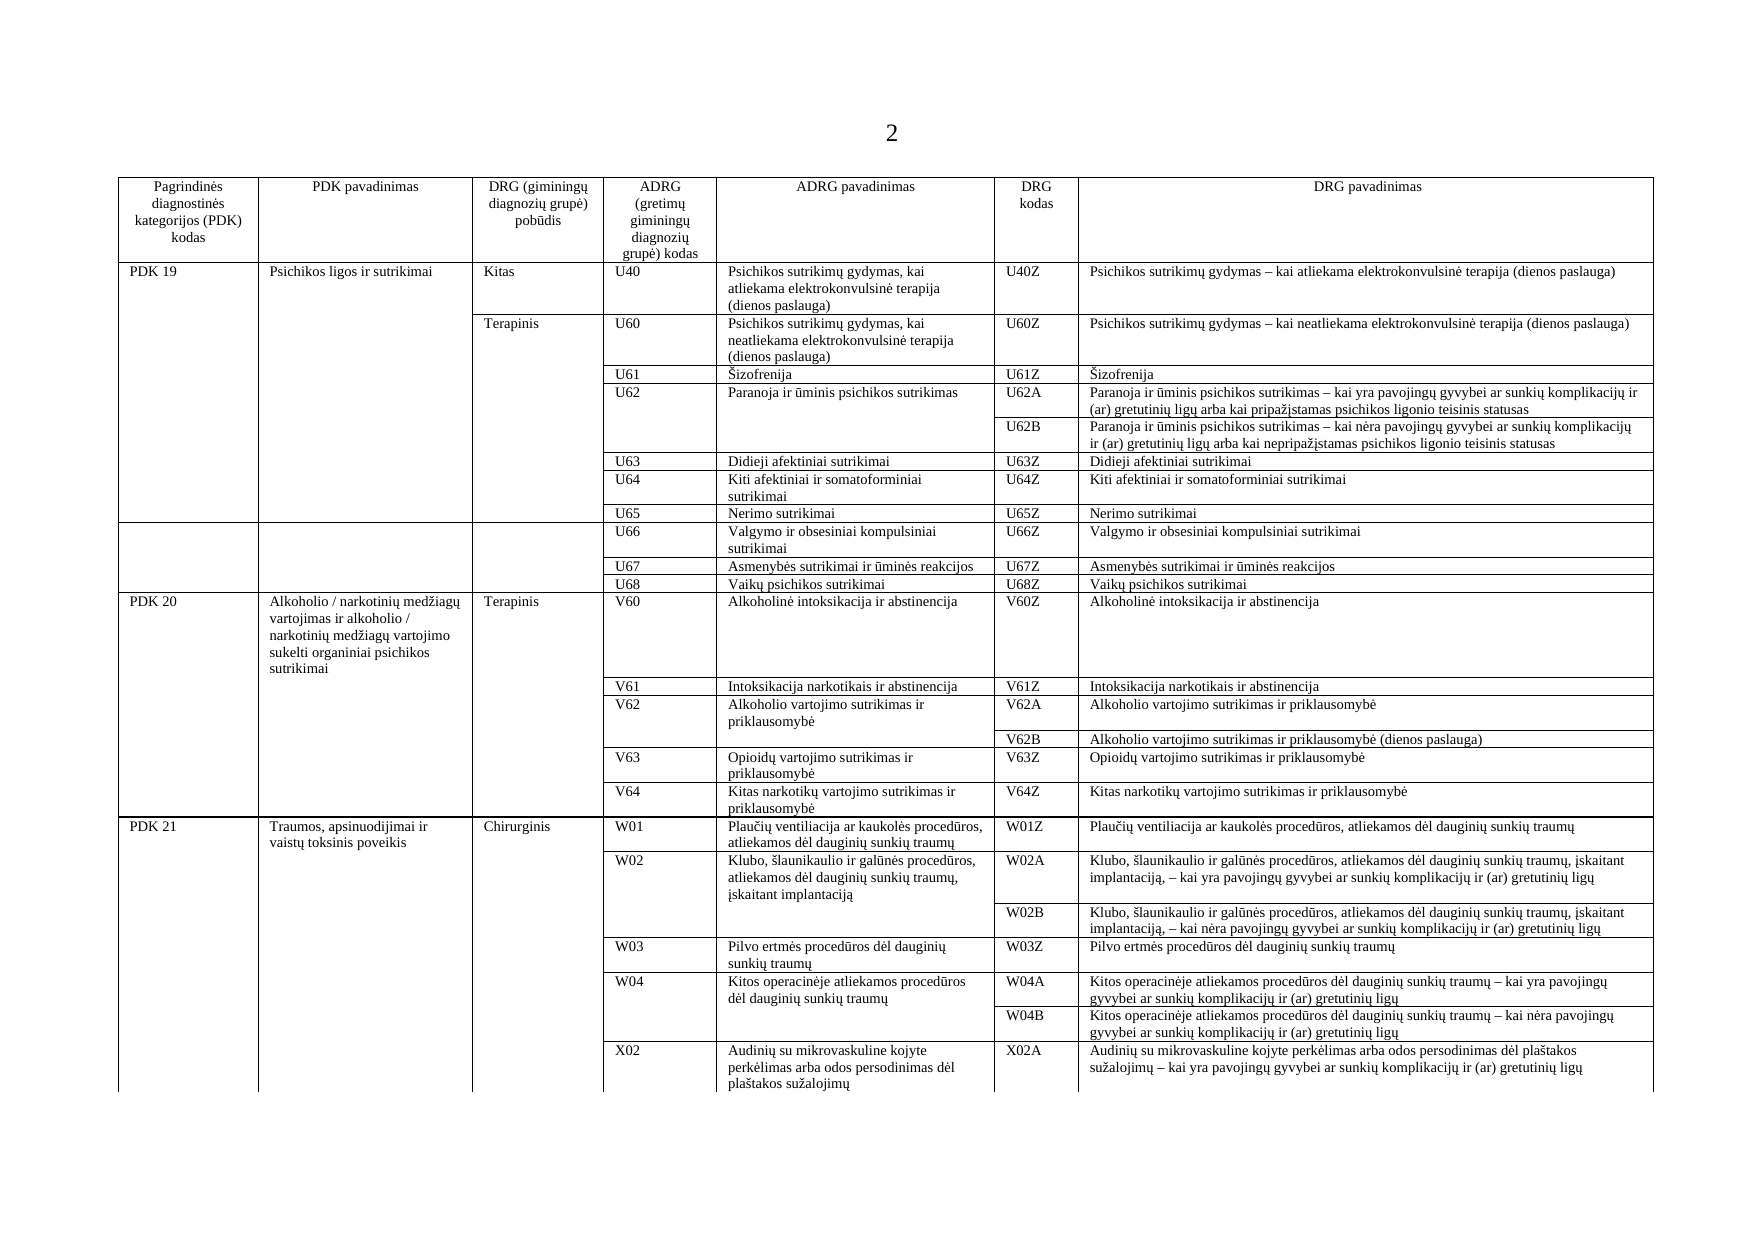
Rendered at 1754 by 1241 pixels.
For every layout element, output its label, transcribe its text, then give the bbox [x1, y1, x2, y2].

table_cell V60Z [995, 593, 1078, 677]
table_cell V64Z [995, 783, 1078, 816]
table_header ADRG pavadinimas [717, 178, 994, 262]
table_cell Opioidų vartojimo sutrikimas ir priklausomybė [1079, 748, 1653, 782]
table_cell Nerimo sutrikimai [1079, 505, 1653, 522]
table_cell Klubo, šlaunikaulio ir galūnės procedūros, atliekamos dėl dauginių sunkių traumų, įskaitant implantaciją, – kai yra pavojingų gyvybei ar sunkių komplikacijų ir (ar) gretutinių ligų [1079, 852, 1653, 902]
table_cell [473, 972, 603, 1006]
table_cell [473, 937, 603, 972]
table_cell W04A [995, 973, 1078, 1006]
table_cell V64 [604, 783, 716, 816]
table_cell [259, 851, 472, 902]
table_header DRG kodas [995, 178, 1078, 262]
table_cell X02A [995, 1042, 1078, 1092]
table_cell [604, 730, 716, 747]
table_cell V63Z [995, 748, 1078, 782]
table_cell [473, 417, 603, 452]
table_cell [473, 730, 603, 747]
table_cell Asmenybės sutrikimai ir ūminės reakcijos [717, 558, 994, 574]
table_cell V62B [995, 731, 1078, 747]
table_cell Klubo, šlaunikaulio ir galūnės procedūros, atliekamos dėl dauginių sunkių traumų, įskaitant implantaciją, – kai nėra pavojingų gyvybei ar sunkių komplikacijų ir (ar) gretutinių ligų [1079, 904, 1653, 937]
table_cell [119, 557, 258, 574]
table_cell Traumos, apsinuodijimai ir vaistų toksinis poveikis [259, 818, 472, 851]
table_cell Psichikos sutrikimų gydymas, kai neatliekama elektrokonvulsinė terapija (dienos paslauga) [717, 315, 994, 365]
table_cell Pilvo ertmės procedūros dėl dauginių sunkių traumų [717, 938, 994, 972]
table_cell W03Z [995, 938, 1078, 972]
table_cell U63Z [995, 453, 1078, 469]
table_cell [119, 695, 258, 729]
table_cell [119, 417, 258, 452]
table_cell U61Z [995, 366, 1078, 383]
table_cell Paranoja ir ūminis psichikos sutrikimas – kai yra pavojingų gyvybei ar sunkių komplikacijų ir (ar) gretutinių ligų arba kai pripažįstamas psichikos ligonio teisinis statusas [1079, 384, 1653, 417]
table_cell [259, 523, 472, 557]
table_cell [259, 747, 472, 782]
table_cell Plaučių ventiliacija ar kaukolės procedūros, atliekamos dėl dauginių sunkių traumų [717, 818, 994, 851]
table_cell Kiti afektiniai ir somatoforminiai sutrikimai [1079, 471, 1653, 504]
table_cell Kitos operacinėje atliekamos procedūros dėl dauginių sunkių traumų [717, 973, 994, 1006]
table_cell [119, 365, 258, 383]
table_cell [473, 747, 603, 782]
table_cell [259, 314, 472, 365]
table_cell Plaučių ventiliacija ar kaukolės procedūros, atliekamos dėl dauginių sunkių traumų [1079, 818, 1653, 851]
table_cell [259, 782, 472, 816]
table_cell [473, 677, 603, 695]
table_cell W03 [604, 938, 716, 972]
table_cell [259, 1006, 472, 1041]
table_cell [473, 383, 603, 417]
table_cell Psichikos sutrikimų gydymas, kai atliekama elektrokonvulsinė terapija (dienos paslauga) [717, 263, 994, 313]
table_cell [473, 523, 603, 557]
table_cell Alkoholio / narkotinių medžiagų vartojimas ir alkoholio / narkotinių medžiagų vartojimo sukelti organiniai psichikos sutrikimai [259, 593, 472, 677]
table_cell [119, 1006, 258, 1041]
table_cell Psichikos ligos ir sutrikimai [259, 263, 472, 313]
table_cell [119, 383, 258, 417]
table_cell [604, 1006, 716, 1041]
table_cell [119, 851, 258, 902]
table_cell U61 [604, 366, 716, 383]
table_cell V62A [995, 696, 1078, 729]
table_cell [259, 470, 472, 504]
table_cell Didieji afektiniai sutrikimai [717, 453, 994, 469]
table_cell W02B [995, 904, 1078, 937]
table_cell U66 [604, 523, 716, 557]
table_cell W01Z [995, 818, 1078, 851]
table_cell Vaikų psichikos sutrikimai [1079, 575, 1653, 592]
table_cell [119, 470, 258, 504]
table_cell Alkoholio vartojimo sutrikimas ir priklausomybė [1079, 696, 1653, 729]
table_cell V60 [604, 593, 716, 677]
table_cell [119, 747, 258, 782]
table_cell Intoksikacija narkotikais ir abstinencija [717, 678, 994, 695]
table_cell Audinių su mikrovaskuline kojyte perkėlimas arba odos persodinimas dėl plaštakos sužalojimų [717, 1042, 994, 1092]
table_cell U40Z [995, 263, 1078, 313]
table_cell Šizofrenija [717, 366, 994, 383]
table_cell U67 [604, 558, 716, 574]
table_header DRG (giminingų diagnozių grupė) pobūdis [473, 178, 603, 262]
table_cell [473, 504, 603, 522]
table_cell [119, 937, 258, 972]
table_cell V61 [604, 678, 716, 695]
table_cell Alkoholio vartojimo sutrikimas ir priklausomybė [717, 696, 994, 729]
table_cell [604, 417, 716, 452]
table_cell V62 [604, 696, 716, 729]
table_cell PDK 19 [119, 263, 258, 313]
table_header DRG pavadinimas [1079, 178, 1653, 262]
table_cell [604, 903, 716, 937]
table_cell Šizofrenija [1079, 366, 1653, 383]
table_cell [473, 1041, 603, 1092]
table_cell V61Z [995, 678, 1078, 695]
table_cell W01 [604, 818, 716, 851]
table_cell [473, 557, 603, 574]
table_cell [717, 417, 994, 452]
table_cell [259, 504, 472, 522]
table_header ADRG (gretimų giminingų diagnozių grupė) kodas [604, 178, 716, 262]
table_cell [119, 677, 258, 695]
table_cell Paranoja ir ūminis psichikos sutrikimas [717, 384, 994, 417]
table_cell Alkoholinė intoksikacija ir abstinencija [717, 593, 994, 677]
table_cell U67Z [995, 558, 1078, 574]
table_cell Pilvo ertmės procedūros dėl dauginių sunkių traumų [1079, 938, 1653, 972]
table_cell Kitas [473, 263, 603, 313]
table_cell U63 [604, 453, 716, 469]
table_cell U62 [604, 384, 716, 417]
table_cell U65 [604, 505, 716, 522]
table_cell U65Z [995, 505, 1078, 522]
table_cell [259, 1041, 472, 1092]
table_cell [717, 730, 994, 747]
table_cell [259, 695, 472, 729]
table_cell U62A [995, 384, 1078, 417]
table_cell Alkoholinė intoksikacija ir abstinencija [1079, 593, 1653, 677]
table_cell Kitos operacinėje atliekamos procedūros dėl dauginių sunkių traumų – kai nėra pavojingų gyvybei ar sunkių komplikacijų ir (ar) gretutinių ligų [1079, 1007, 1653, 1041]
table_cell Nerimo sutrikimai [717, 505, 994, 522]
table_cell U40 [604, 263, 716, 313]
table_cell Terapinis [473, 593, 603, 677]
table_cell [119, 972, 258, 1006]
table_cell [119, 1041, 258, 1092]
table_cell Klubo, šlaunikaulio ir galūnės procedūros, atliekamos dėl dauginių sunkių traumų, įskaitant implantaciją [717, 852, 994, 902]
table_cell [473, 695, 603, 729]
table_cell U64Z [995, 471, 1078, 504]
table_cell [259, 417, 472, 452]
table_cell Psichikos sutrikimų gydymas – kai neatliekama elektrokonvulsinė terapija (dienos paslauga) [1079, 315, 1653, 365]
table_cell Asmenybės sutrikimai ir ūminės reakcijos [1079, 558, 1653, 574]
table_cell U60 [604, 315, 716, 365]
table_cell [259, 903, 472, 937]
table_cell [259, 972, 472, 1006]
table_cell [473, 452, 603, 469]
table_cell PDK 21 [119, 818, 258, 851]
table_cell U60Z [995, 315, 1078, 365]
table_cell Intoksikacija narkotikais ir abstinencija [1079, 678, 1653, 695]
table_cell [119, 504, 258, 522]
table_cell U66Z [995, 523, 1078, 557]
table_cell [717, 903, 994, 937]
table_cell [119, 314, 258, 365]
table_cell Valgymo ir obsesiniai kompulsiniai sutrikimai [1079, 523, 1653, 557]
table_cell V63 [604, 748, 716, 782]
table_cell Kiti afektiniai ir somatoforminiai sutrikimai [717, 471, 994, 504]
table_cell [259, 730, 472, 747]
table_cell Paranoja ir ūminis psichikos sutrikimas – kai nėra pavojingų gyvybei ar sunkių komplikacijų ir (ar) gretutinių ligų arba kai nepripažįstamas psichikos ligonio teisinis statusas [1079, 418, 1653, 452]
table_cell U68 [604, 575, 716, 592]
table_cell [717, 1006, 994, 1041]
table_header PDK pavadinimas [259, 178, 472, 262]
table_cell [119, 523, 258, 557]
table_cell U62B [995, 418, 1078, 452]
table_cell X02 [604, 1042, 716, 1092]
table_cell Vaikų psichikos sutrikimai [717, 575, 994, 592]
table_cell [473, 1006, 603, 1041]
table_cell Didieji afektiniai sutrikimai [1079, 453, 1653, 469]
table_cell Audinių su mikrovaskuline kojyte perkėlimas arba odos persodinimas dėl plaštakos sužalojimų – kai yra pavojingų gyvybei ar sunkių komplikacijų ir (ar) gretutinių ligų [1079, 1042, 1653, 1092]
table_cell [119, 903, 258, 937]
table_cell Opioidų vartojimo sutrikimas ir priklausomybė [717, 748, 994, 782]
table_cell U68Z [995, 575, 1078, 592]
table_cell [259, 383, 472, 417]
table_cell [119, 452, 258, 469]
table_cell W04 [604, 973, 716, 1006]
table_cell [473, 903, 603, 937]
table_cell [259, 677, 472, 695]
table_cell Kitas narkotikų vartojimo sutrikimas ir priklausomybė [1079, 783, 1653, 816]
table_cell PDK 20 [119, 593, 258, 677]
table_cell Terapinis [473, 315, 603, 365]
table_cell Kitas narkotikų vartojimo sutrikimas ir priklausomybė [717, 783, 994, 816]
table_cell [473, 782, 603, 816]
table_cell W04B [995, 1007, 1078, 1041]
table_cell [119, 730, 258, 747]
table_cell Chirurginis [473, 818, 603, 851]
table_cell Alkoholio vartojimo sutrikimas ir priklausomybė (dienos paslauga) [1079, 731, 1653, 747]
table_cell Kitos operacinėje atliekamos procedūros dėl dauginių sunkių traumų – kai yra pavojingų gyvybei ar sunkių komplikacijų ir (ar) gretutinių ligų [1079, 973, 1653, 1006]
table_cell [259, 557, 472, 574]
table_cell [473, 574, 603, 592]
table_cell [119, 782, 258, 816]
table_cell [259, 452, 472, 469]
table_cell Psichikos sutrikimų gydymas – kai atliekama elektrokonvulsinė terapija (dienos paslauga) [1079, 263, 1653, 313]
table_cell [259, 574, 472, 592]
table_cell [473, 470, 603, 504]
table_cell [473, 851, 603, 902]
table_header Pagrindinės diagnostinės kategorijos (PDK) kodas [119, 178, 258, 262]
table_cell U64 [604, 471, 716, 504]
table_cell [259, 365, 472, 383]
table_cell [259, 937, 472, 972]
table_cell [119, 574, 258, 592]
table_cell W02A [995, 852, 1078, 902]
table_cell W02 [604, 852, 716, 902]
table_cell [473, 365, 603, 383]
table_cell Valgymo ir obsesiniai kompulsiniai sutrikimai [717, 523, 994, 557]
